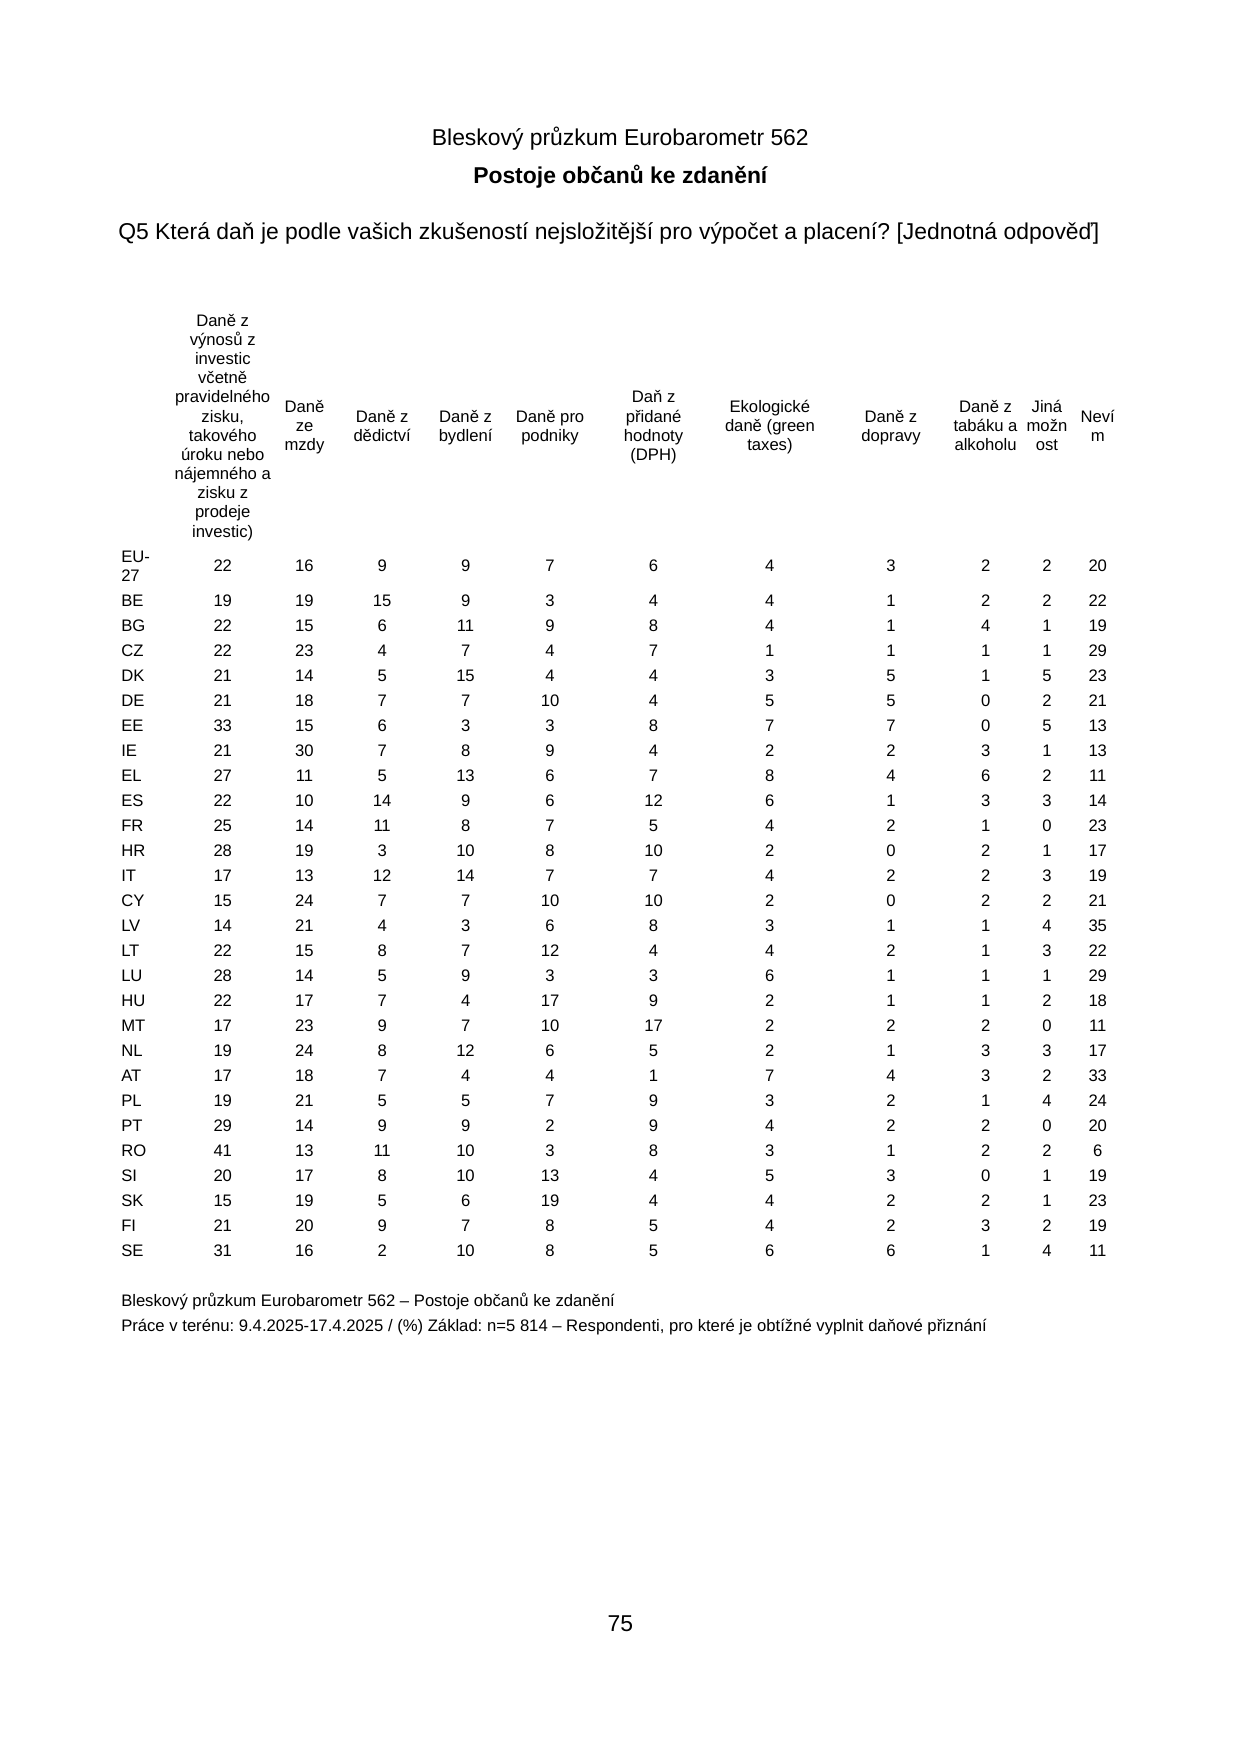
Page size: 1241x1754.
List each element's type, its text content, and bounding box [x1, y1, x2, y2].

table_cell 7 [430, 638, 501, 663]
table_cell 3 [1021, 938, 1073, 963]
table_cell 1 [831, 613, 950, 638]
table_cell 19 [170, 588, 274, 613]
table_cell 5 [708, 1163, 831, 1188]
table_cell 22 [170, 788, 274, 813]
table_cell PT [118, 1113, 170, 1138]
table_cell 10 [599, 838, 708, 863]
table_cell 10 [430, 1138, 501, 1163]
table_cell 3 [599, 963, 708, 988]
table_cell 15 [170, 888, 274, 913]
table_cell 4 [599, 1163, 708, 1188]
table_cell 3 [334, 838, 430, 863]
table_cell 22 [170, 938, 274, 963]
table_cell 21 [170, 1213, 274, 1238]
table_cell 5 [1021, 713, 1073, 738]
table_cell 9 [430, 1113, 501, 1138]
table_header Daně z dědictví [334, 308, 430, 543]
table_cell 6 [599, 544, 708, 588]
table_cell 4 [831, 763, 950, 788]
table_cell 7 [334, 988, 430, 1013]
table_cell 11 [1073, 763, 1122, 788]
table_cell 1 [950, 1238, 1021, 1263]
table_cell SK [118, 1188, 170, 1213]
table_cell 7 [501, 863, 599, 888]
table_cell IE [118, 738, 170, 763]
table_cell 5 [831, 688, 950, 713]
table_cell 4 [501, 1063, 599, 1088]
table_cell 0 [831, 838, 950, 863]
table_cell AT [118, 1063, 170, 1088]
table_cell 21 [1073, 688, 1122, 713]
table_cell 6 [501, 763, 599, 788]
table_cell 20 [1073, 1113, 1122, 1138]
table_cell 2 [950, 544, 1021, 588]
table_cell 7 [430, 1213, 501, 1238]
table_cell CZ [118, 638, 170, 663]
table_cell 3 [1021, 788, 1073, 813]
table_cell 1 [831, 988, 950, 1013]
table_cell 5 [334, 763, 430, 788]
table_cell 33 [170, 713, 274, 738]
table_cell 13 [1073, 713, 1122, 738]
table_cell [1021, 1263, 1073, 1288]
table_cell 4 [1021, 1088, 1073, 1113]
table_cell [334, 1263, 430, 1288]
table_cell 7 [430, 1013, 501, 1038]
table_cell 10 [599, 888, 708, 913]
table_cell 3 [831, 544, 950, 588]
table_cell 9 [599, 1113, 708, 1138]
table_cell 9 [430, 544, 501, 588]
table_cell 2 [708, 1013, 831, 1038]
table_cell 35 [1073, 913, 1122, 938]
table_cell 14 [430, 863, 501, 888]
table_cell 22 [170, 544, 274, 588]
table_cell MT [118, 1013, 170, 1038]
table_cell 3 [708, 1088, 831, 1113]
table_cell [118, 1263, 170, 1288]
table_cell 1 [831, 1038, 950, 1063]
table_cell 3 [831, 1163, 950, 1188]
table_cell 1 [831, 1138, 950, 1163]
table_cell 3 [950, 1038, 1021, 1063]
table_cell RO [118, 1138, 170, 1163]
table_cell 2 [950, 1013, 1021, 1038]
table_cell 4 [950, 613, 1021, 638]
table_cell 17 [501, 988, 599, 1013]
table_cell 4 [430, 988, 501, 1013]
table_cell 23 [1073, 813, 1122, 838]
table_cell 21 [275, 1088, 334, 1113]
table_cell 0 [1021, 813, 1073, 838]
table_cell 0 [950, 688, 1021, 713]
table_cell 17 [170, 863, 274, 888]
table_cell 19 [1073, 1163, 1122, 1188]
table_cell 4 [831, 1063, 950, 1088]
table_cell LV [118, 913, 170, 938]
table_cell 20 [1073, 544, 1122, 588]
table_cell 3 [708, 913, 831, 938]
table_cell 13 [275, 863, 334, 888]
table_cell 6 [950, 763, 1021, 788]
table_cell 4 [599, 688, 708, 713]
table_cell 2 [1021, 588, 1073, 613]
table_cell 2 [708, 738, 831, 763]
table_cell LU [118, 963, 170, 988]
table_cell 10 [275, 788, 334, 813]
table_cell 14 [275, 813, 334, 838]
table_cell 0 [1021, 1013, 1073, 1038]
table_cell 6 [501, 788, 599, 813]
table_cell 9 [334, 1013, 430, 1038]
table_cell 5 [334, 963, 430, 988]
table_cell 1 [708, 638, 831, 663]
table_cell [950, 1263, 1021, 1288]
table_cell 2 [950, 838, 1021, 863]
table_cell 19 [170, 1038, 274, 1063]
table_cell 4 [599, 938, 708, 963]
table_cell 11 [334, 813, 430, 838]
table_cell 15 [275, 613, 334, 638]
table_cell 4 [599, 1188, 708, 1213]
table_cell 0 [950, 713, 1021, 738]
table_cell 23 [275, 638, 334, 663]
table_cell 4 [1021, 1238, 1073, 1263]
table_cell 29 [1073, 638, 1122, 663]
table_cell 4 [430, 1063, 501, 1088]
table_cell 0 [831, 888, 950, 913]
table_cell [1073, 1263, 1122, 1288]
table_header Daň z přidané hodnoty (DPH) [599, 308, 708, 543]
table_cell HR [118, 838, 170, 863]
table_cell 19 [501, 1188, 599, 1213]
table_cell 22 [1073, 588, 1122, 613]
table_cell 4 [599, 738, 708, 763]
table_cell 11 [334, 1138, 430, 1163]
table_cell 19 [1073, 863, 1122, 888]
table_cell 15 [275, 713, 334, 738]
table_header Nevím [1073, 308, 1122, 543]
table_cell 24 [275, 888, 334, 913]
table_cell 6 [501, 913, 599, 938]
table_cell 14 [275, 663, 334, 688]
table_cell 7 [501, 544, 599, 588]
table_cell SE [118, 1238, 170, 1263]
table_cell 17 [275, 1163, 334, 1188]
table_cell 2 [950, 1138, 1021, 1163]
table_cell 2 [950, 588, 1021, 613]
table_cell 11 [1073, 1238, 1122, 1263]
table_cell 6 [430, 1188, 501, 1213]
table_cell 8 [501, 1213, 599, 1238]
table_cell 1 [950, 988, 1021, 1013]
table_cell 14 [275, 963, 334, 988]
table_cell 12 [599, 788, 708, 813]
table_cell 4 [708, 813, 831, 838]
table_cell [599, 1263, 708, 1288]
table_cell 11 [1073, 1013, 1122, 1038]
table_cell 21 [170, 663, 274, 688]
table_cell 2 [708, 838, 831, 863]
table_cell 14 [275, 1113, 334, 1138]
table_cell 24 [1073, 1088, 1122, 1113]
table_cell 3 [950, 1213, 1021, 1238]
table_cell 29 [170, 1113, 274, 1138]
text Q5 Která daň je podle vašich zkušeností nejsložitější pro výpočet a placení? [Jednotná odpověď] [118, 218, 1122, 244]
table_cell 2 [1021, 544, 1073, 588]
table_header Daně z tabáku a alkoholu [950, 308, 1021, 543]
table_cell 2 [1021, 888, 1073, 913]
table_cell 19 [275, 588, 334, 613]
table_cell 5 [708, 688, 831, 713]
table_cell 1 [831, 788, 950, 813]
table_cell 13 [1073, 738, 1122, 763]
table_cell 9 [430, 963, 501, 988]
table_cell 17 [1073, 1038, 1122, 1063]
table_cell 4 [708, 1113, 831, 1138]
table_cell 30 [275, 738, 334, 763]
table_cell 6 [1073, 1138, 1122, 1163]
table_cell 2 [831, 938, 950, 963]
table_cell 3 [950, 788, 1021, 813]
table_cell 3 [501, 588, 599, 613]
table_cell 4 [708, 544, 831, 588]
table_cell BE [118, 588, 170, 613]
table_cell 15 [275, 938, 334, 963]
table_cell 5 [334, 663, 430, 688]
table_cell 17 [599, 1013, 708, 1038]
table_cell 4 [708, 588, 831, 613]
table_cell 2 [831, 1088, 950, 1113]
table_cell 9 [599, 1088, 708, 1113]
table_cell 4 [708, 1213, 831, 1238]
table_cell 1 [831, 588, 950, 613]
table_cell 5 [599, 813, 708, 838]
table_cell 2 [1021, 988, 1073, 1013]
table_cell 8 [430, 813, 501, 838]
table_cell 8 [430, 738, 501, 763]
table_cell 1 [1021, 738, 1073, 763]
table_cell 7 [334, 688, 430, 713]
table_cell 6 [334, 713, 430, 738]
table_cell 31 [170, 1238, 274, 1263]
table_cell 5 [599, 1038, 708, 1063]
table_cell 7 [334, 888, 430, 913]
table_cell 13 [430, 763, 501, 788]
table_cell 9 [430, 588, 501, 613]
table_cell [501, 1263, 599, 1288]
table_cell 7 [599, 763, 708, 788]
table_cell 4 [708, 613, 831, 638]
table_cell 8 [599, 613, 708, 638]
table_cell 2 [334, 1238, 430, 1263]
table_cell 19 [1073, 613, 1122, 638]
table_cell 1 [1021, 1188, 1073, 1213]
table_cell 10 [501, 888, 599, 913]
table_cell 22 [170, 613, 274, 638]
table_cell 1 [1021, 838, 1073, 863]
table_cell 1 [950, 938, 1021, 963]
table_cell 23 [275, 1013, 334, 1038]
table_cell 0 [950, 1163, 1021, 1188]
table_cell ES [118, 788, 170, 813]
table_cell 2 [831, 1113, 950, 1138]
table_cell 8 [334, 1163, 430, 1188]
table_cell 7 [430, 938, 501, 963]
table_cell 4 [501, 638, 599, 663]
table_cell 5 [334, 1088, 430, 1113]
table_cell 2 [708, 988, 831, 1013]
table_cell 6 [708, 963, 831, 988]
table_cell 3 [501, 1138, 599, 1163]
table_cell 8 [334, 1038, 430, 1063]
table_cell 12 [501, 938, 599, 963]
table_header Daně pro podniky [501, 308, 599, 543]
table_cell 18 [275, 1063, 334, 1088]
table_cell 8 [708, 763, 831, 788]
table_cell 7 [430, 888, 501, 913]
table_cell 16 [275, 544, 334, 588]
table_cell 4 [334, 913, 430, 938]
table_cell 8 [599, 1138, 708, 1163]
table_cell Bleskový průzkum Eurobarometr 562 – Postoje občanů ke zdanění [118, 1288, 1122, 1313]
table_cell 15 [430, 663, 501, 688]
table_cell 10 [430, 838, 501, 863]
table_cell SI [118, 1163, 170, 1188]
table_cell 6 [708, 788, 831, 813]
table_cell 21 [1073, 888, 1122, 913]
table_cell 21 [170, 738, 274, 763]
table_cell 15 [170, 1188, 274, 1213]
table_cell 1 [831, 963, 950, 988]
table_cell 5 [831, 663, 950, 688]
table_cell 1 [831, 913, 950, 938]
table_cell 4 [708, 863, 831, 888]
table_cell 7 [430, 688, 501, 713]
table_header Daně z dopravy [831, 308, 950, 543]
table_cell 2 [501, 1113, 599, 1138]
table_cell 9 [501, 613, 599, 638]
table_cell 4 [334, 638, 430, 663]
table_cell 2 [1021, 1063, 1073, 1088]
table_cell 3 [501, 713, 599, 738]
table_cell 19 [1073, 1213, 1122, 1238]
table_cell 3 [950, 1063, 1021, 1088]
table_cell 2 [1021, 1138, 1073, 1163]
table_cell 18 [275, 688, 334, 713]
table_cell 7 [334, 738, 430, 763]
table_cell 4 [1021, 913, 1073, 938]
table_cell [430, 1263, 501, 1288]
table_cell 5 [599, 1238, 708, 1263]
table_cell PL [118, 1088, 170, 1113]
table_cell EU-27 [118, 544, 170, 588]
table_cell 9 [334, 544, 430, 588]
table_cell 23 [1073, 1188, 1122, 1213]
table_cell 7 [334, 1063, 430, 1088]
table_cell 2 [831, 738, 950, 763]
table_header Jiná možnost [1021, 308, 1073, 543]
table_cell 17 [1073, 838, 1122, 863]
table_header [118, 308, 170, 543]
table_cell 7 [599, 638, 708, 663]
table_cell FR [118, 813, 170, 838]
table_cell 1 [831, 638, 950, 663]
table_cell 23 [1073, 663, 1122, 688]
table_cell 9 [599, 988, 708, 1013]
table_cell 25 [170, 813, 274, 838]
table_cell 21 [275, 913, 334, 938]
table_cell 3 [501, 963, 599, 988]
table_cell 22 [170, 638, 274, 663]
table_cell 4 [599, 588, 708, 613]
table_cell DK [118, 663, 170, 688]
table_cell 3 [430, 913, 501, 938]
table_cell 9 [501, 738, 599, 763]
table_cell 5 [334, 1188, 430, 1213]
table_cell 2 [831, 863, 950, 888]
table_cell 22 [170, 988, 274, 1013]
table_cell 8 [501, 838, 599, 863]
table_cell 1 [950, 963, 1021, 988]
table_cell 1 [1021, 638, 1073, 663]
table_cell 7 [708, 1063, 831, 1088]
table_cell 3 [708, 1138, 831, 1163]
table_cell 2 [1021, 688, 1073, 713]
table_cell 21 [170, 688, 274, 713]
table_cell 4 [599, 663, 708, 688]
table_cell 28 [170, 963, 274, 988]
table_cell 3 [950, 738, 1021, 763]
table_cell 7 [831, 713, 950, 738]
table_cell 2 [831, 813, 950, 838]
table_cell 27 [170, 763, 274, 788]
table_cell 7 [599, 863, 708, 888]
table_cell 17 [275, 988, 334, 1013]
table_cell 1 [950, 813, 1021, 838]
table_cell 10 [430, 1163, 501, 1188]
table_cell 4 [708, 938, 831, 963]
table_cell [275, 1263, 334, 1288]
table_cell 2 [950, 863, 1021, 888]
table_cell 7 [501, 1088, 599, 1113]
table_cell 2 [831, 1213, 950, 1238]
table_cell 2 [1021, 763, 1073, 788]
table_cell 8 [599, 713, 708, 738]
table_cell 1 [1021, 963, 1073, 988]
table_cell 11 [275, 763, 334, 788]
table_cell 1 [950, 913, 1021, 938]
table_cell 4 [708, 1188, 831, 1213]
table_header Ekologické daně (green taxes) [708, 308, 831, 543]
table_header Daně ze mzdy [275, 308, 334, 543]
table_header Daně z výnosů z investic včetně pravidelného zisku, takového úroku nebo nájemného a zisku z prodeje investic) [170, 308, 274, 543]
table_cell HU [118, 988, 170, 1013]
table_cell 8 [501, 1238, 599, 1263]
table_cell 13 [501, 1163, 599, 1188]
table_cell 3 [1021, 1038, 1073, 1063]
table_cell 9 [430, 788, 501, 813]
table_cell 19 [170, 1088, 274, 1113]
table_cell 13 [275, 1138, 334, 1163]
table_cell 29 [1073, 963, 1122, 988]
table_cell 6 [831, 1238, 950, 1263]
table_cell 1 [1021, 1163, 1073, 1188]
table_cell 10 [430, 1238, 501, 1263]
table_cell FI [118, 1213, 170, 1238]
table_cell BG [118, 613, 170, 638]
table_cell 15 [334, 588, 430, 613]
table_cell 18 [1073, 988, 1122, 1013]
table_cell 16 [275, 1238, 334, 1263]
table_cell 8 [334, 938, 430, 963]
table_cell 20 [170, 1163, 274, 1188]
table_cell 19 [275, 838, 334, 863]
table_cell IT [118, 863, 170, 888]
table_cell 1 [599, 1063, 708, 1088]
table_cell 2 [950, 1188, 1021, 1213]
table_cell EE [118, 713, 170, 738]
table_cell 3 [1021, 863, 1073, 888]
table_cell 2 [831, 1188, 950, 1213]
table_cell 1 [1021, 613, 1073, 638]
table_cell 3 [430, 713, 501, 738]
table_cell Práce v terénu: 9.4.2025-17.4.2025 / (%) Základ: n=5 814 – Respondenti, pro které je obtížné vyplnit daňové přiznání [118, 1313, 1122, 1338]
table_cell 12 [334, 863, 430, 888]
table_cell 1 [950, 638, 1021, 663]
table_cell 7 [501, 813, 599, 838]
table_cell 6 [334, 613, 430, 638]
table_cell 7 [708, 713, 831, 738]
table_cell 17 [170, 1013, 274, 1038]
table_cell 28 [170, 838, 274, 863]
table_cell 5 [430, 1088, 501, 1113]
table_cell 17 [170, 1063, 274, 1088]
table_cell 33 [1073, 1063, 1122, 1088]
table_cell 10 [501, 1013, 599, 1038]
table_header Daně z bydlení [430, 308, 501, 543]
table_cell LT [118, 938, 170, 963]
table_cell 8 [599, 913, 708, 938]
table_cell 12 [430, 1038, 501, 1063]
table_cell 2 [1021, 1213, 1073, 1238]
table_cell 1 [950, 1088, 1021, 1113]
table_cell 41 [170, 1138, 274, 1163]
table_cell 3 [708, 663, 831, 688]
table_cell 9 [334, 1113, 430, 1138]
table_cell [708, 1263, 831, 1288]
table_cell 11 [430, 613, 501, 638]
table_cell 2 [950, 888, 1021, 913]
table_cell 5 [599, 1213, 708, 1238]
table_cell 2 [708, 1038, 831, 1063]
table_cell 24 [275, 1038, 334, 1063]
table_cell 19 [275, 1188, 334, 1213]
table_cell DE [118, 688, 170, 713]
table_cell 20 [275, 1213, 334, 1238]
table_cell EL [118, 763, 170, 788]
table_cell [170, 1263, 274, 1288]
table_cell 14 [170, 913, 274, 938]
table_cell NL [118, 1038, 170, 1063]
table_cell 6 [501, 1038, 599, 1063]
table_cell 2 [831, 1013, 950, 1038]
table_cell 14 [334, 788, 430, 813]
table_cell 6 [708, 1238, 831, 1263]
table_cell CY [118, 888, 170, 913]
table_cell 10 [501, 688, 599, 713]
table_cell 5 [1021, 663, 1073, 688]
table_cell 2 [950, 1113, 1021, 1138]
table_cell 2 [708, 888, 831, 913]
table_cell 0 [1021, 1113, 1073, 1138]
table_cell 4 [501, 663, 599, 688]
table_cell 1 [950, 663, 1021, 688]
table_cell 9 [334, 1213, 430, 1238]
table_cell 22 [1073, 938, 1122, 963]
table_cell 14 [1073, 788, 1122, 813]
table_cell [831, 1263, 950, 1288]
